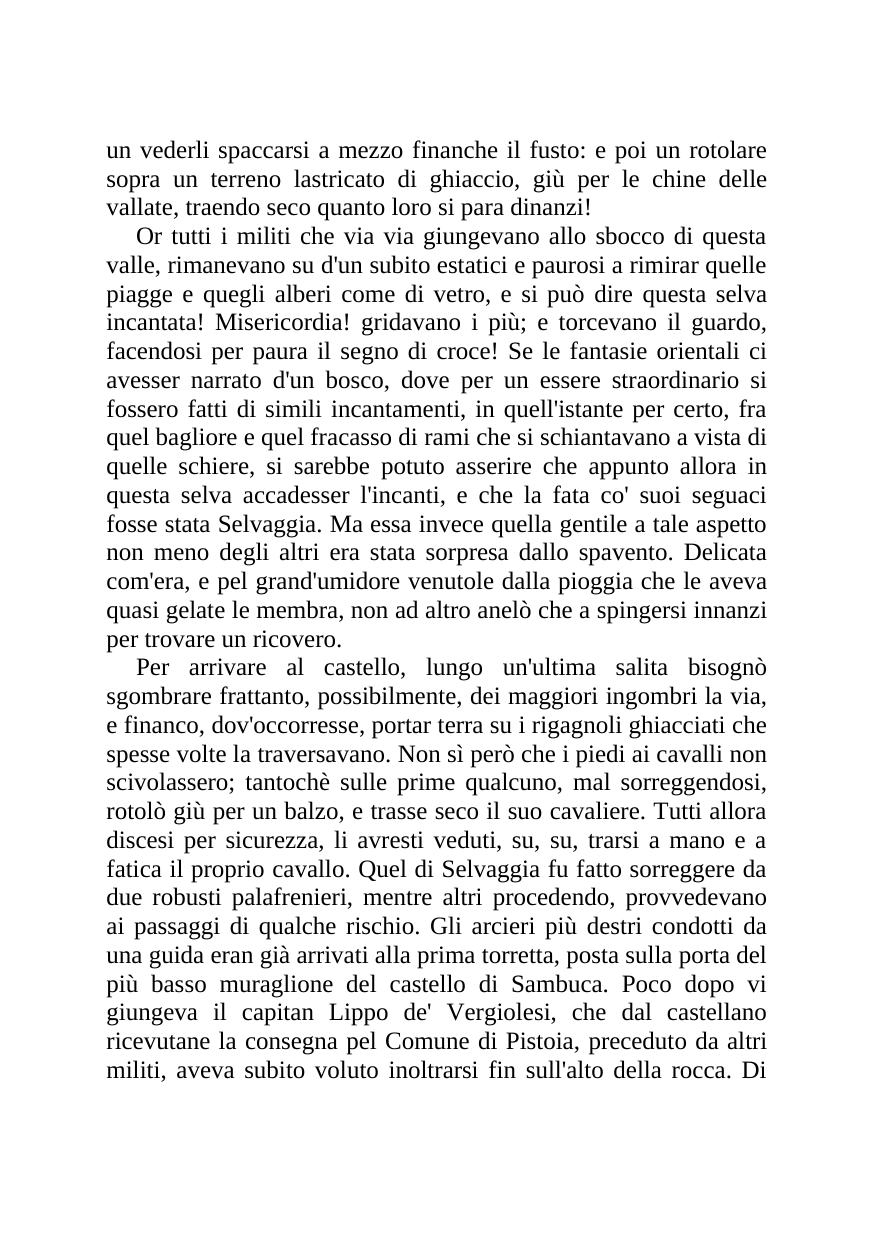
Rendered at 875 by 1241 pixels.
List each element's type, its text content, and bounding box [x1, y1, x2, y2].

text Per arrivare al castello, lungo un'ultima salita bisognò sgombrare frattanto, possibilmente, dei maggiori ingombri la via, e financo, dov'occorresse, portar terra su i rigagnoli ghiacciati che spesse volte la traversavano. Non sì però che i piedi ai cavalli non scivolassero; tantochè sulle prime qualcuno, mal sorreggendosi, rotolò giù per un balzo, e trasse seco il suo cavaliere. Tutti allora discesi per sicurezza, li avresti veduti, su, su, trarsi a mano e a fatica il proprio cavallo. Quel di Selvaggia fu fatto sorreggere da due robusti palafrenieri, mentre altri procedendo, provvedevano ai passaggi di qualche rischio. Gli arcieri più destri condotti da una guida eran già arrivati alla prima torretta, posta sulla porta del più basso muraglione del castello di Sambuca. Poco dopo vi giungeva il capitan Lippo de' Vergiolesi, che dal castellano ricevutane la consegna pel Comune di Pistoia, preceduto da altri militi, aveva subito voluto inoltrarsi fin sull'alto della rocca. Di [106, 652, 768, 1084]
text Or tutti i militi che via via giungevano allo sbocco di questa valle, rimanevano su d'un subito estatici e paurosi a rimirar quelle piagge e quegli alberi come di vetro, e si può dire questa selva incantata! Misericordia! gridavano i più; e torcevano il guardo, facendosi per paura il segno di croce! Se le fantasie orientali ci avesser narrato d'un bosco, dove per un essere straordinario si fossero fatti di simili incantamenti, in quell'istante per certo, fra quel bagliore e quel fracasso di rami che si schiantavano a vista di quelle schiere, si sarebbe potuto asserire che appunto allora in questa selva accadesser l'incanti, e che la fata co' suoi seguaci fosse stata Selvaggia. Ma essa invece quella gentile a tale aspetto non meno degli altri era stata sorpresa dallo spavento. Delicata com'era, e pel grand'umidore venutole dalla pioggia che le aveva quasi gelate le membra, non ad altro anelò che a spingersi innanzi per trovare un ricovero. [106, 221, 768, 652]
text un vederli spaccarsi a mezzo finanche il fusto: e poi un rotolare sopra un terreno lastricato di ghiaccio, giù per le chine delle vallate, traendo seco quanto loro si para dinanzi! [106, 135, 768, 221]
